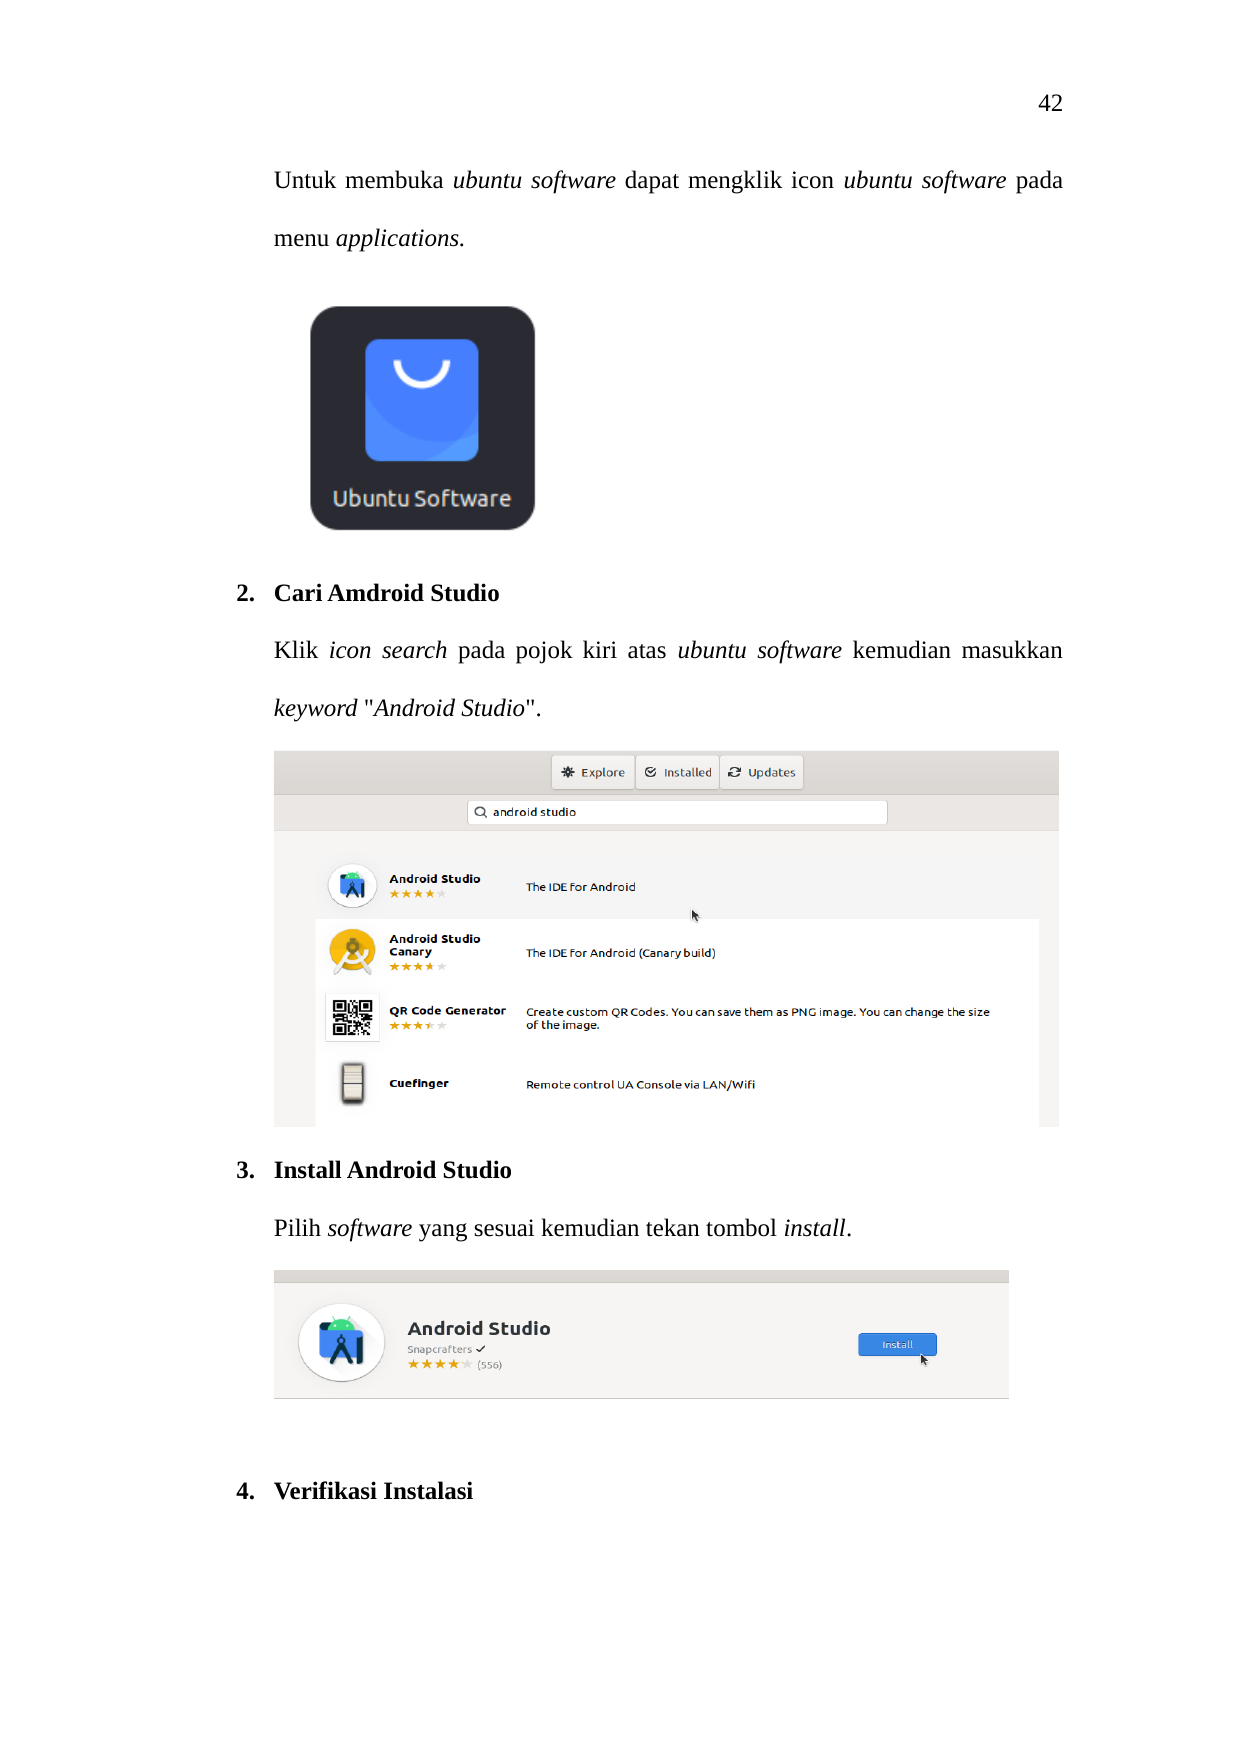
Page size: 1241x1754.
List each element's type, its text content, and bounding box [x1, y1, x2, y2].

picture [273, 1270, 1009, 1281]
list Klik icon search pada pojok kiri atas ubuntu software kemudian masukkan keyword "Android Studio". [236, 635, 1063, 722]
list Cari Amdroid Studio [236, 578, 1063, 607]
list Verifikasi Instalasi [236, 1476, 1063, 1505]
list Pilih software yang sesuai kemudian tekan tombol install. [236, 1213, 1063, 1241]
list Untuk membuka ubuntu software dapat mengklik icon ubuntu software pada menu applications. [236, 165, 1063, 252]
list Install Android Studio [236, 1155, 1063, 1184]
picture [273, 280, 576, 549]
